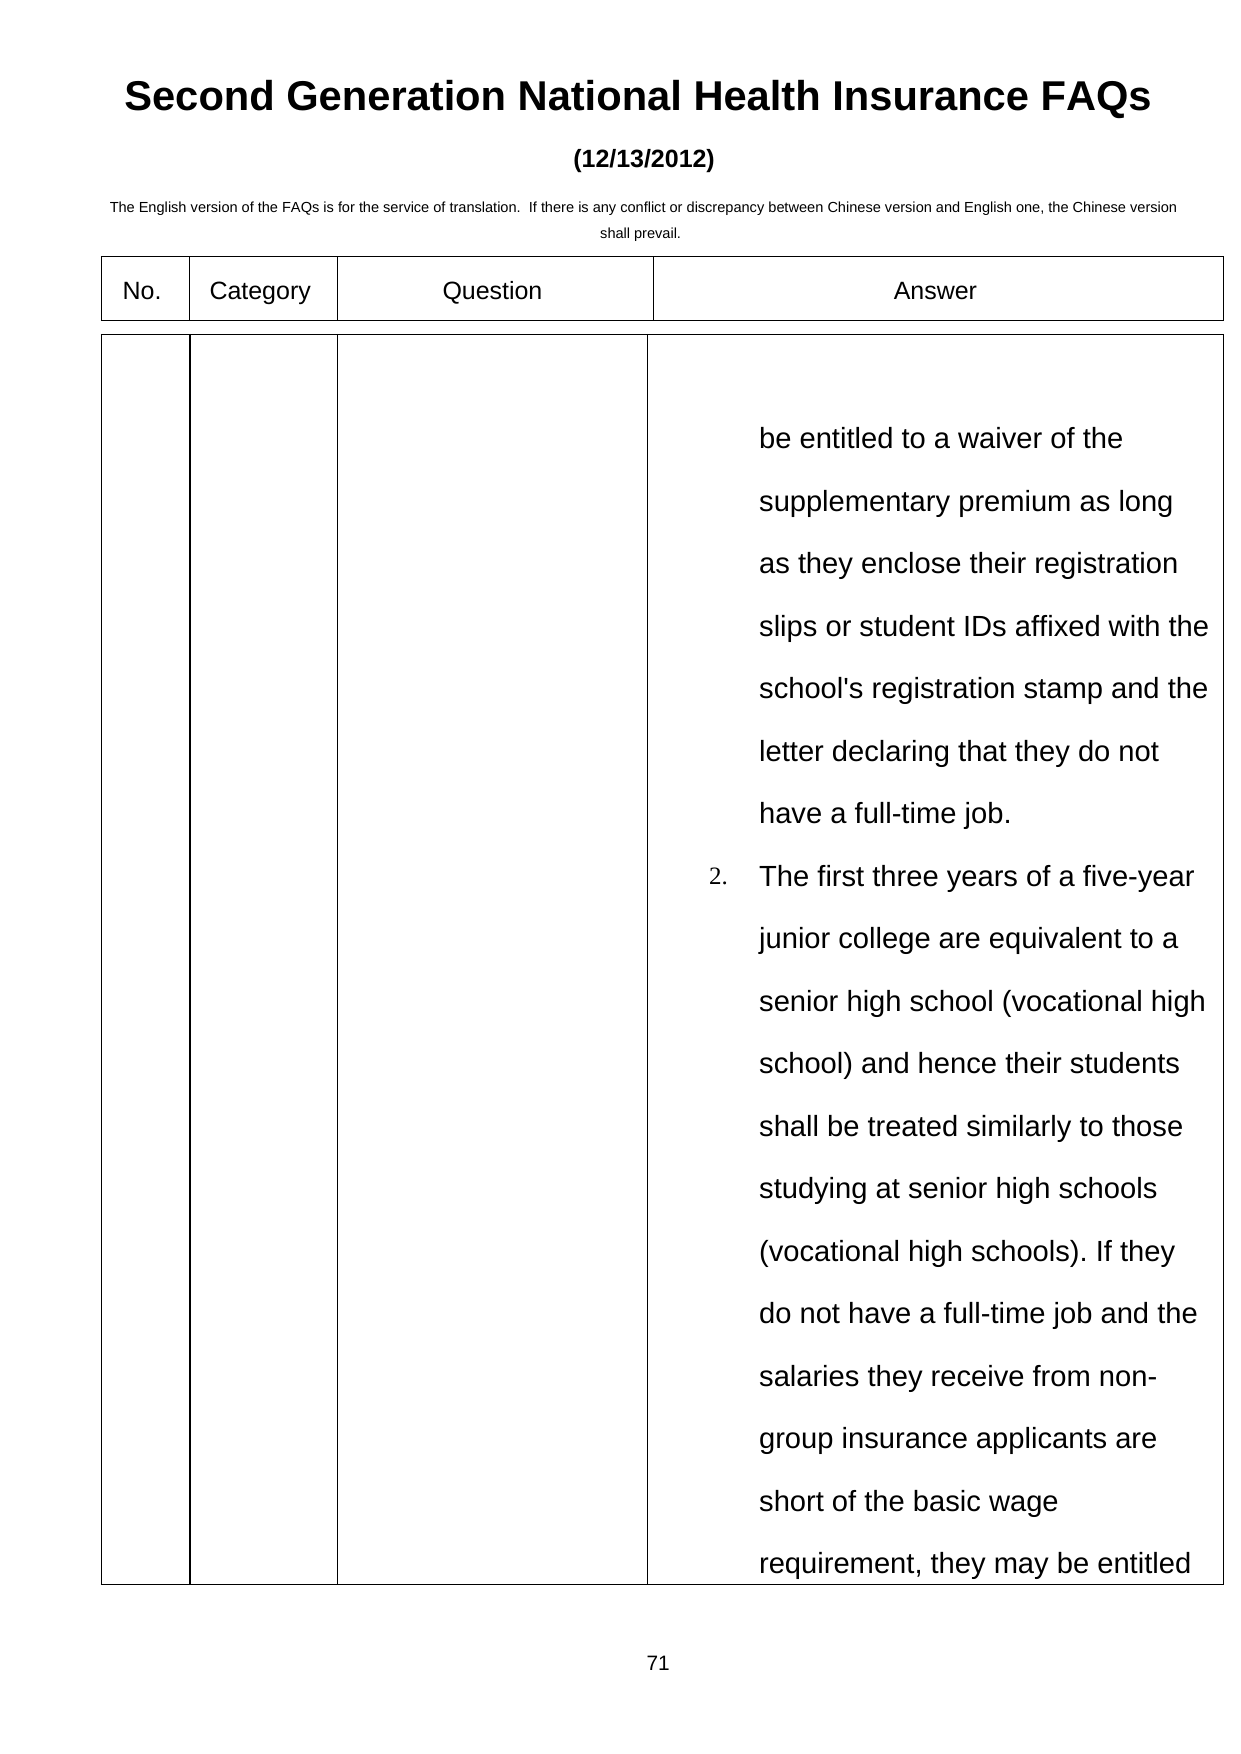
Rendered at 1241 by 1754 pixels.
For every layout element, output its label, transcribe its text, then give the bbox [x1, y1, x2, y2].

table_cell [102, 335, 189, 1584]
table_cell [191, 335, 337, 1584]
table_cell be entitled to a waiver of the supplementary premium as long as they enclose their registration slips or student IDs affixed with the school's registration stamp and the letter declaring that they do not have a full-time job. The first three years of a five-year junior college are equivalent to a senior high school (vocational high school) and hence their students shall be treated similarly to those studying at senior high schools (vocational high schools). If they do not have a full-time job and the salaries they receive from non-group insurance applicants are short of the basic wage requirement, they may be entitled [648, 335, 1223, 1584]
table_cell [338, 335, 647, 1584]
